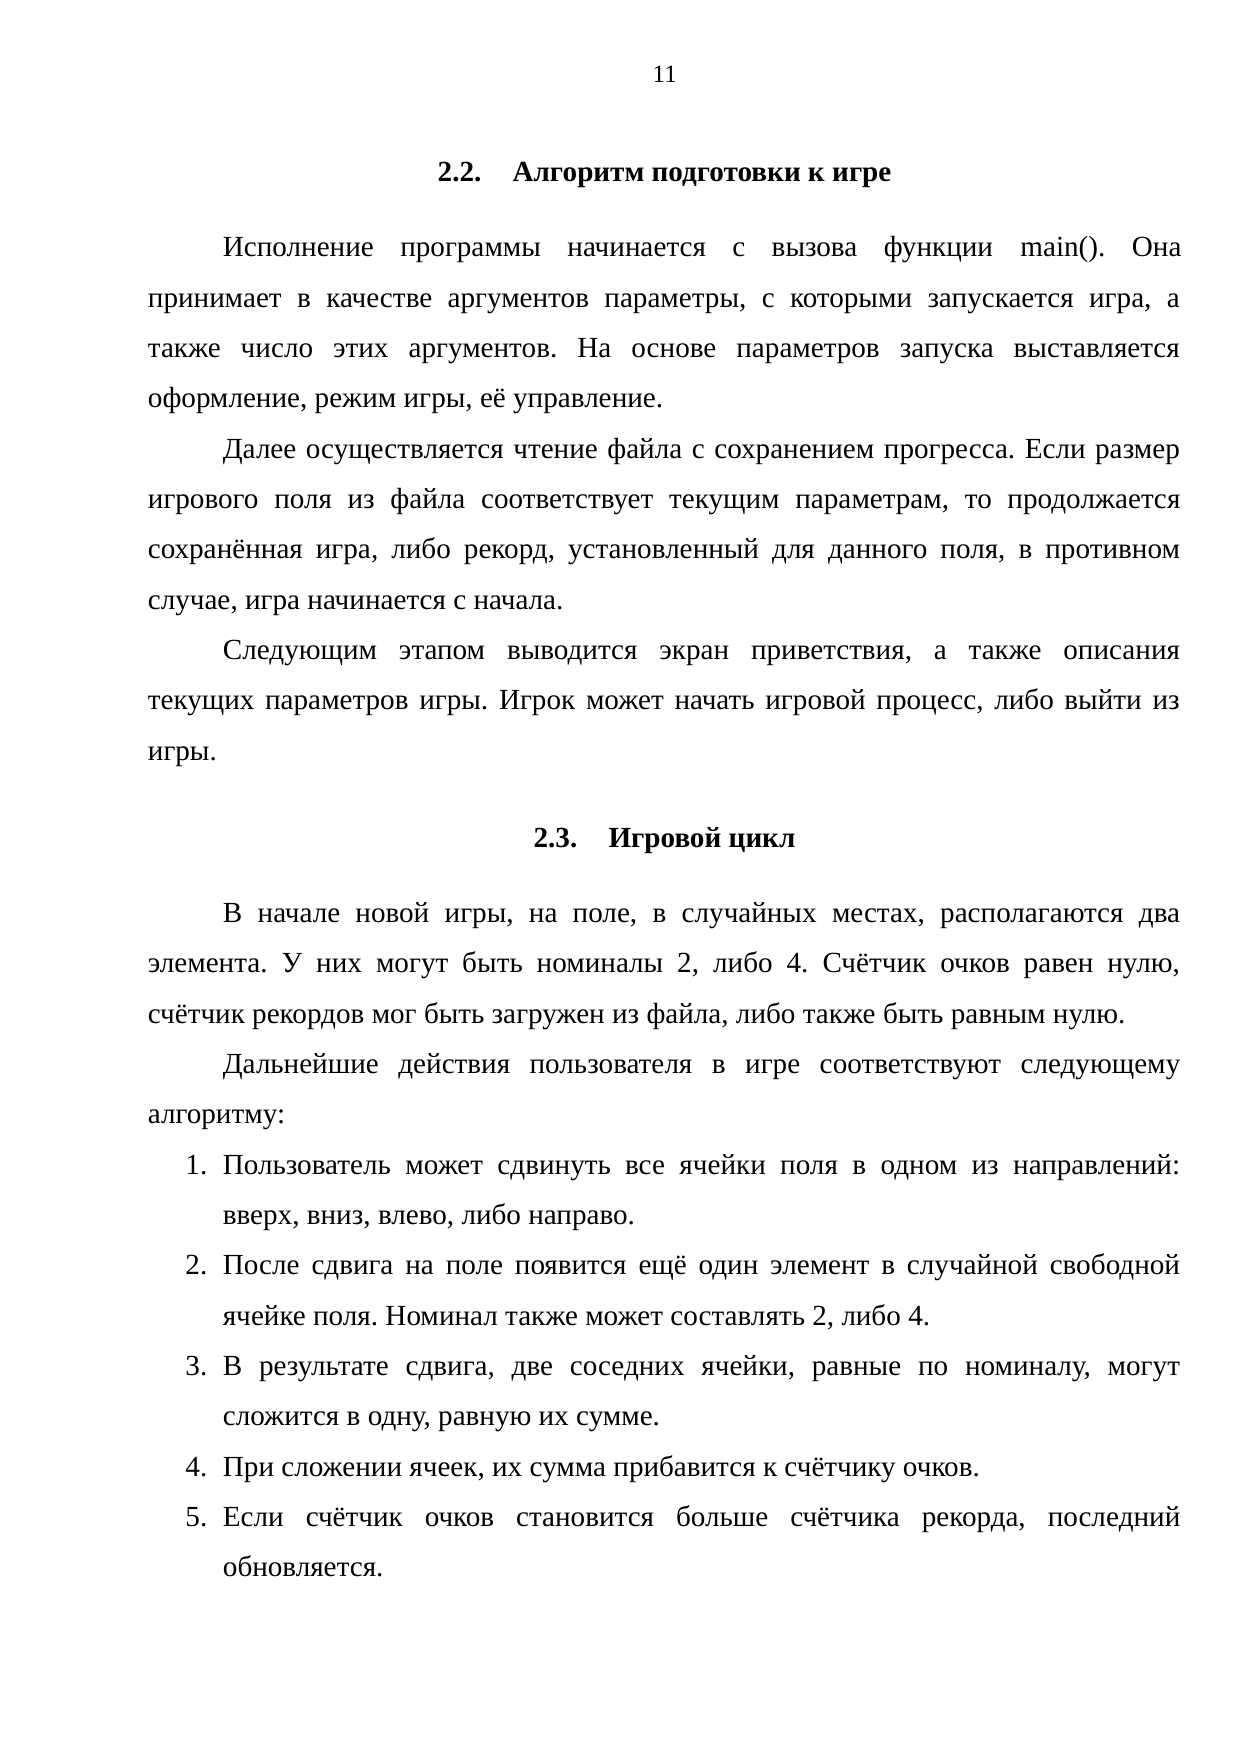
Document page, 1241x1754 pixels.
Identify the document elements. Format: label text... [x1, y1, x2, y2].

text Дальнейшие действия пользователя в игре соответствуют следующему алгоритму: [148, 1046, 1181, 1130]
list Пользователь может сдвинуть все ячейки поля в одном из направлений: вверх, вниз, влево, либо направо. [185, 1147, 1181, 1231]
text Следующим этапом выводится экран приветствия, а также описания текущих параметров игры. Игрок может начать игровой процесс, либо выйти из игры. [148, 632, 1181, 766]
list При сложении ячеек, их сумма прибавится к счётчику очков. [185, 1449, 1181, 1482]
text Далее осуществляется чтение файла с сохранением прогресса. Если размер игрового поля из файла соответствует текущим параметрам, то продолжается сохранённая игра, либо рекорд, установленный для данного поля, в противном случае, игра начинается с начала. [148, 431, 1181, 615]
subtitle Игровой цикл [148, 820, 1181, 854]
list В результате сдвига, две соседних ячейки, равные по номиналу, могут сложится в одну, равную их сумме. [185, 1348, 1181, 1432]
text В начале новой игры, на поле, в случайных местах, располагаются два элемента. У них могут быть номиналы 2, либо 4. Счётчик очков равен нулю, счётчик рекордов мог быть загружен из файла, либо также быть равным нулю. [148, 895, 1181, 1029]
list Если счётчик очков становится больше счётчика рекорда, последний обновляется. [185, 1499, 1181, 1583]
list После сдвига на поле появится ещё один элемент в случайной свободной ячейке поля. Номинал также может составлять 2, либо 4. [185, 1247, 1181, 1331]
text Исполнение программы начинается с вызова функции main(). Она принимает в качестве аргументов параметры, с которыми запускается игра, а также число этих аргументов. На основе параметров запуска выставляется оформление, режим игры, её управление. [148, 229, 1181, 414]
subtitle Алгоритм подготовки к игре [148, 154, 1181, 188]
